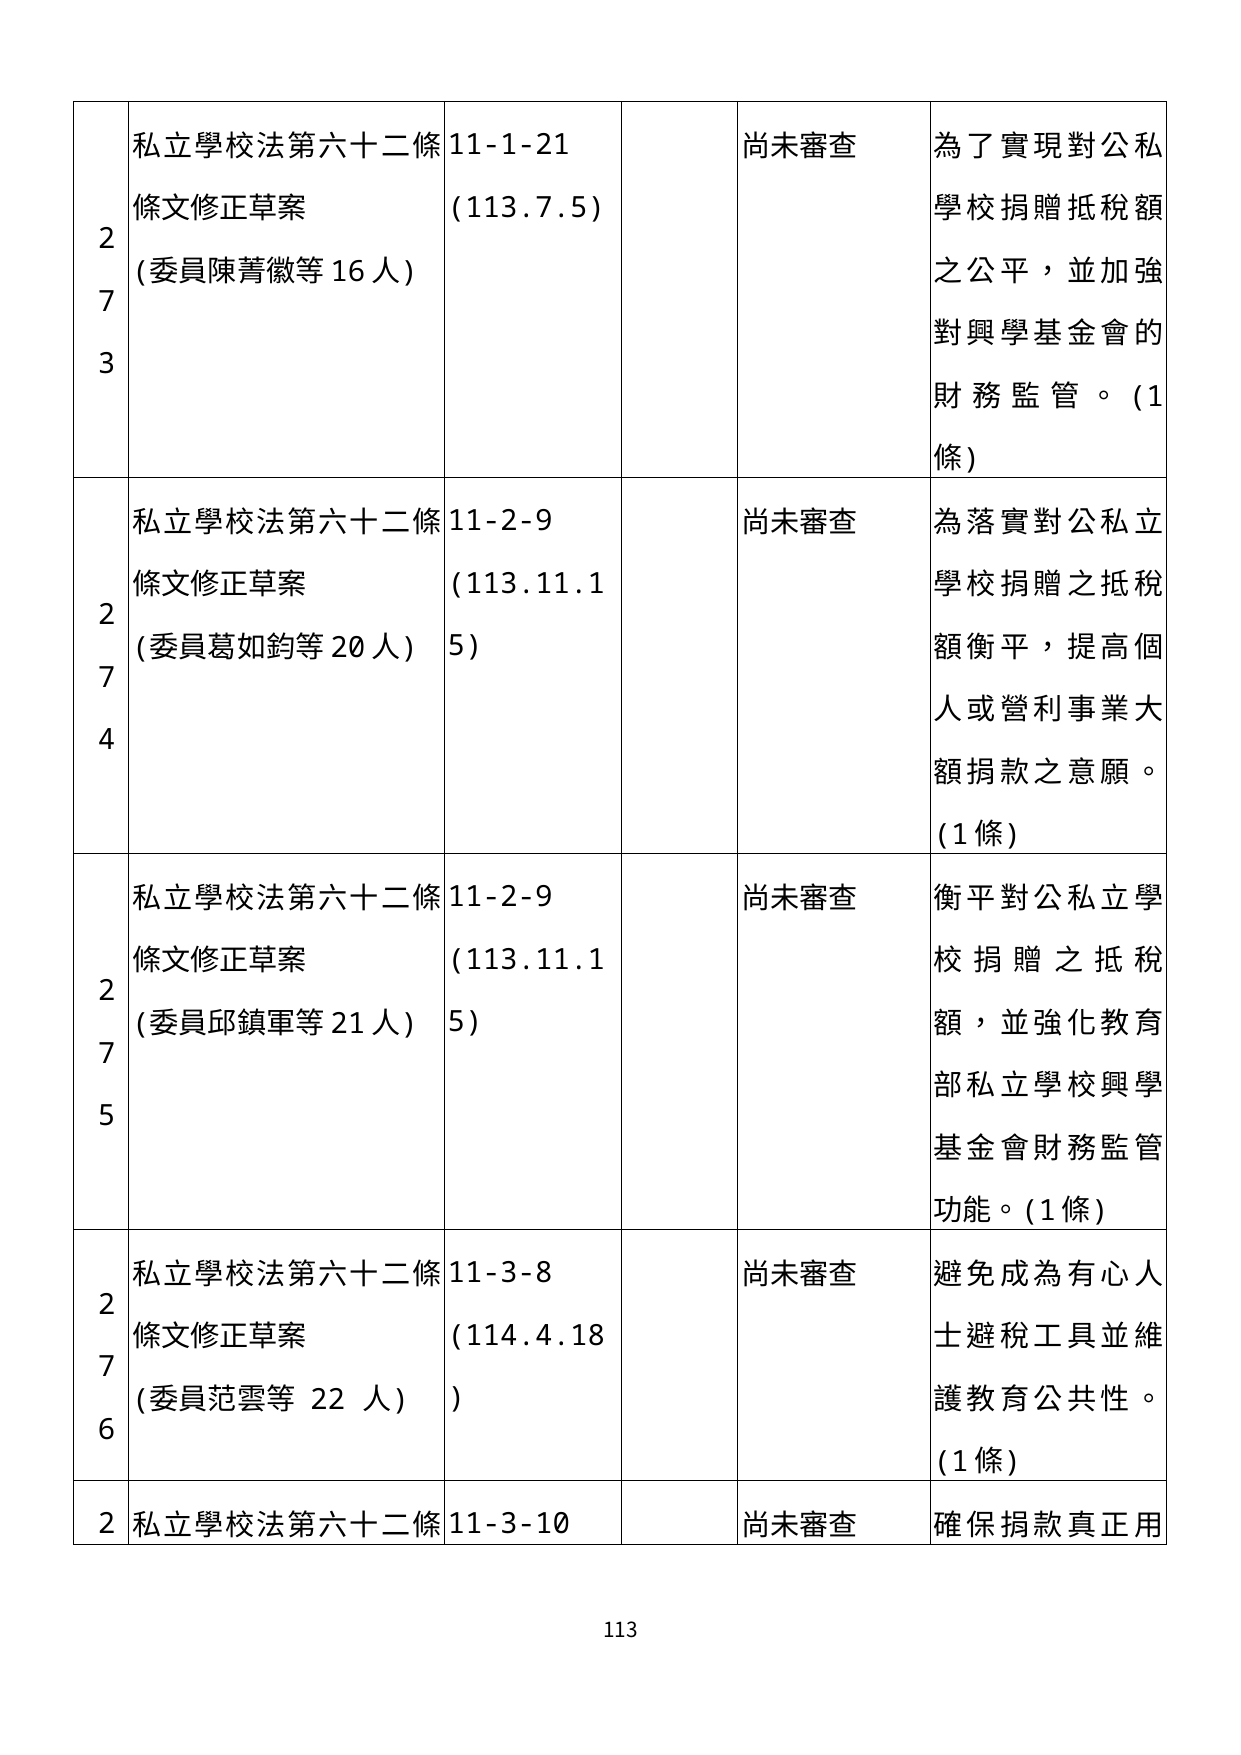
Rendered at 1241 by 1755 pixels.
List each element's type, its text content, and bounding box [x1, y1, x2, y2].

table_cell 11-1-21 (113.7.5) [445, 102, 621, 477]
table_cell 尚未審查 [738, 1230, 930, 1480]
table_cell 為了實現對公私學校捐贈抵稅額之公平，並加強對興學基金會的財務監管。(1條) [931, 102, 1166, 477]
table_cell [622, 102, 737, 477]
table_cell 私立學校法第六十二條 [129, 1481, 444, 1543]
table_cell 尚未審查 [738, 478, 930, 853]
table_cell 避免成為有心人士避稅工具並維護教育公共性。(1條) [931, 1230, 1166, 1480]
table_cell 尚未審查 [738, 102, 930, 477]
table_cell [74, 102, 128, 477]
table_cell 尚未審查 [738, 1481, 930, 1543]
table_cell 衡平對公私立學校捐贈之抵稅額，並強化教育部私立學校興學基金會財務監管功能。(1條) [931, 854, 1166, 1229]
table_cell 11-3-8 (114.4.18) [445, 1230, 621, 1480]
table_cell [74, 854, 128, 1229]
table_cell [74, 1481, 128, 1543]
table_cell [74, 1230, 128, 1480]
table_cell 私立學校法第六十二條條文修正草案 (委員邱鎮軍等21人) [129, 854, 444, 1229]
table_cell 私立學校法第六十二條條文修正草案 (委員陳菁徽等16人) [129, 102, 444, 477]
table_cell 尚未審查 [738, 854, 930, 1229]
table_cell 私立學校法第六十二條條文修正草案 (委員葛如鈞等20人) [129, 478, 444, 853]
table_cell 11-2-9 (113.11.15) [445, 854, 621, 1229]
table_cell 私立學校法第六十二條條文修正草案 (委員范雲等 22 人) [129, 1230, 444, 1480]
table_cell [622, 1230, 737, 1480]
table_cell [622, 1481, 737, 1543]
table_cell [74, 478, 128, 853]
table_cell 確保捐款真正用 [931, 1481, 1166, 1543]
table_cell [622, 854, 737, 1229]
table_cell 11-2-9 (113.11.15) [445, 478, 621, 853]
table_cell 11-3-10 [445, 1481, 621, 1543]
table_cell [622, 478, 737, 853]
table_cell 為落實對公私立學校捐贈之抵稅額衡平，提高個人或營利事業大額捐款之意願。(1條) [931, 478, 1166, 853]
